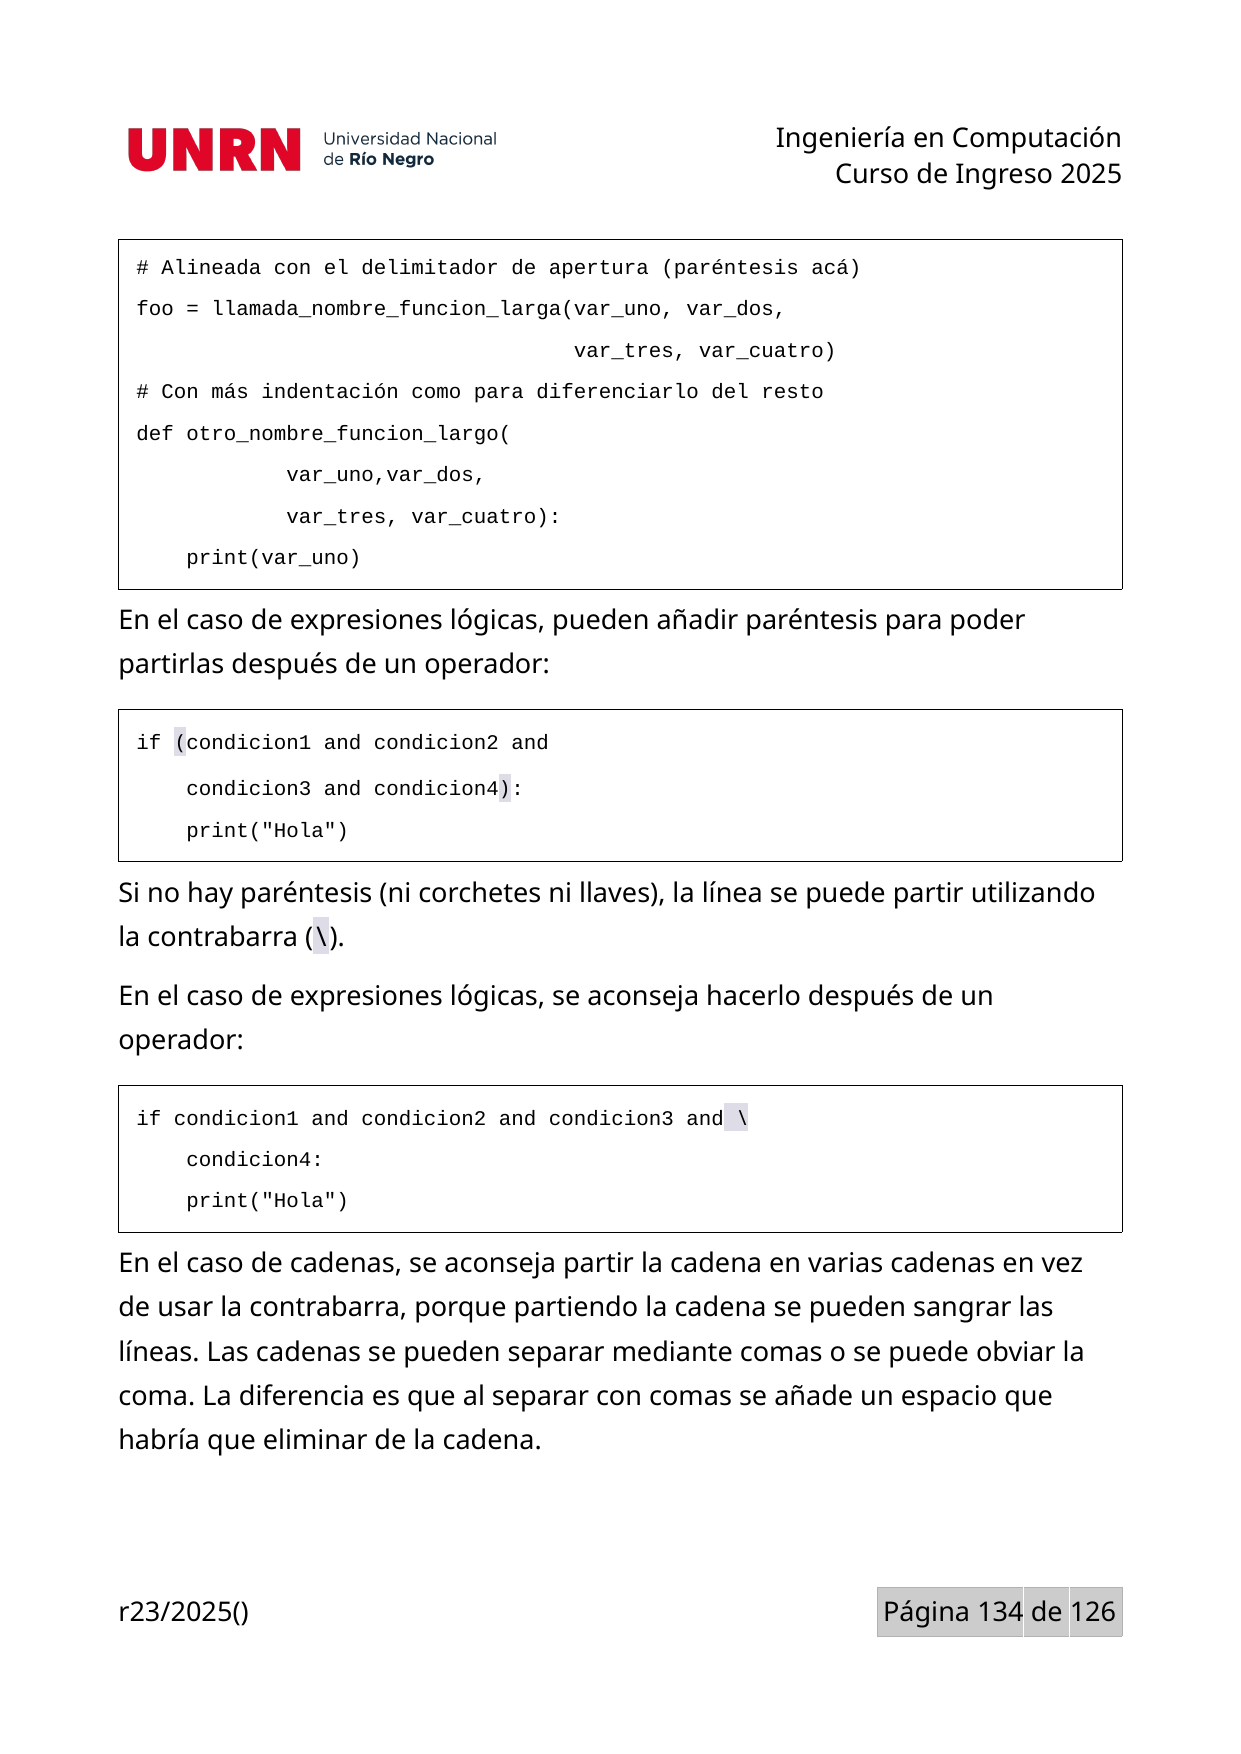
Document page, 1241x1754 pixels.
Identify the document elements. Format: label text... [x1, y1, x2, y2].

text # Con más indentación como para diferenciarlo del resto [119, 363, 1122, 405]
text var_tres, var_cuatro) [119, 322, 1122, 363]
text def otro_nombre_funcion_largo( [119, 405, 1122, 446]
text En el caso de expresiones lógicas, pueden añadir paréntesis para poder partirlas después de un operador: [118, 600, 1122, 681]
text condicion3 and condicion4): [119, 756, 1122, 802]
text print(var_uno) [119, 529, 1122, 589]
picture [118, 118, 505, 180]
text var_tres, var_cuatro): [119, 488, 1122, 529]
text En el caso de cadenas, se aconseja partir la cadena en varias cadenas en vez de usar la contrabarra, porque partiendo la cadena se pueden sangrar las líneas. Las cadenas se pueden separar mediante comas o se puede obviar la coma. La diferencia es que al separar con comas se añade un espacio que habría que eliminar de la cadena. [118, 1244, 1122, 1457]
text En el caso de expresiones lógicas, se aconseja hacerlo después de un operador: [118, 976, 1122, 1057]
text # Alineada con el delimitador de apertura (paréntesis acá) [119, 240, 1122, 281]
text var_uno,var_dos, [119, 446, 1122, 488]
text condicion4: [119, 1131, 1122, 1173]
text if condicion1 and condicion2 and condicion3 and \ [119, 1086, 1122, 1131]
text print("Hola") [119, 1173, 1122, 1232]
text Si no hay paréntesis (ni corchetes ni llaves), la línea se puede partir utilizando la contrabarra (\). [118, 873, 1122, 954]
text print("Hola") [119, 802, 1122, 861]
text foo = llamada_nombre_funcion_larga(var_uno, var_dos, [119, 281, 1122, 322]
text if (condicion1 and condicion2 and [119, 710, 1122, 756]
